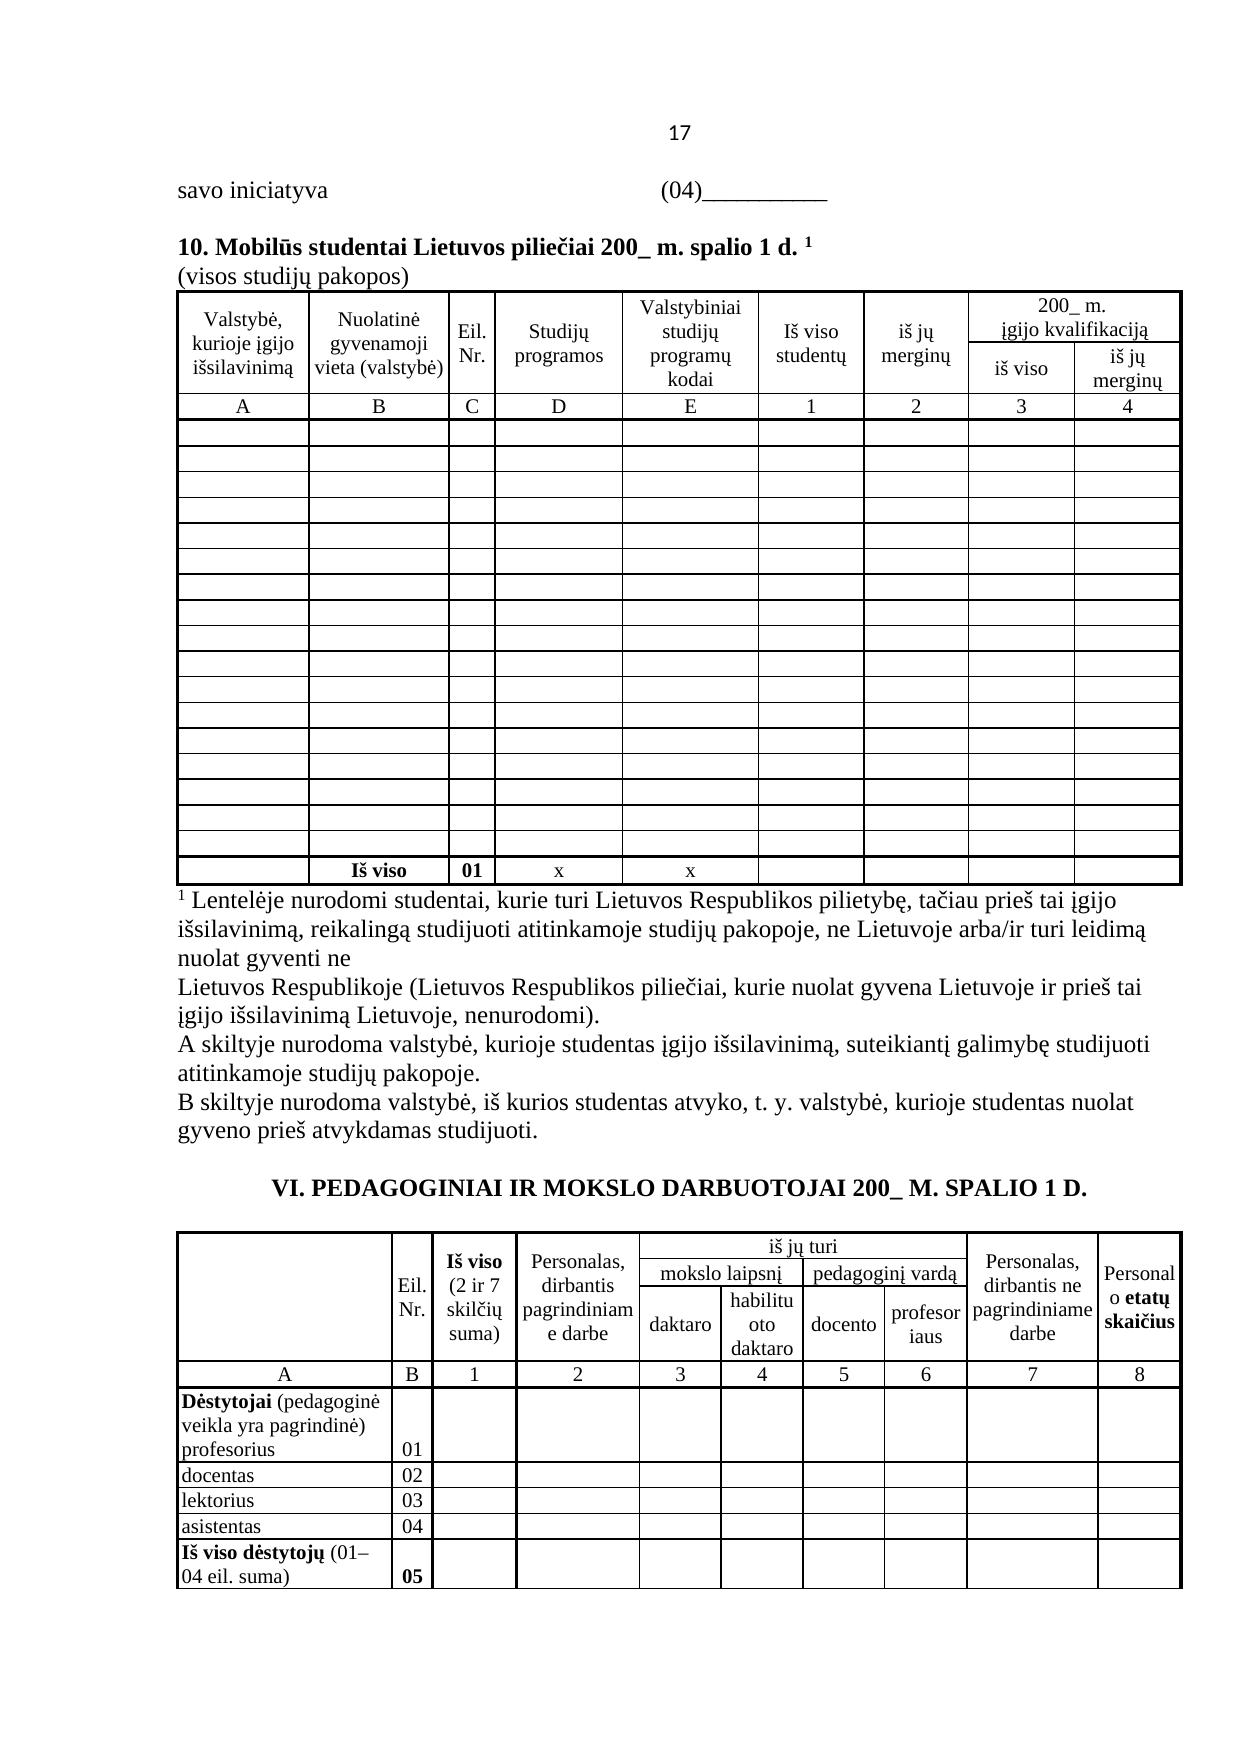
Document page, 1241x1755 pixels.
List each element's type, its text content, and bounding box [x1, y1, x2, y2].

table_cell [1070, 524, 1074, 548]
table_cell [304, 524, 308, 548]
table_cell [1070, 652, 1074, 676]
table_cell 5 [880, 1362, 884, 1386]
table_cell D [618, 394, 622, 418]
table_cell [618, 472, 622, 496]
table_cell [635, 1514, 639, 1538]
table_cell [623, 703, 627, 727]
table_cell [754, 780, 758, 804]
table_cell 3 [1070, 394, 1074, 418]
table_cell [754, 498, 758, 522]
table_cell [885, 1514, 889, 1538]
text savo iniciatyva (04) [177, 175, 1181, 204]
table_cell [618, 498, 622, 522]
table_header Studijų programos [496, 293, 622, 392]
table_cell [1070, 601, 1074, 624]
table_cell [859, 498, 863, 522]
table_cell 3 [640, 1362, 644, 1386]
table_cell [623, 652, 627, 676]
table_cell [1070, 858, 1074, 882]
table_cell [618, 677, 622, 701]
table_cell x [754, 858, 758, 882]
table_cell [304, 703, 308, 727]
table_cell [304, 498, 308, 522]
table_cell [964, 677, 968, 701]
table_cell [1070, 677, 1074, 701]
table_cell [859, 858, 863, 882]
table_cell [618, 754, 622, 778]
table_cell [623, 421, 627, 445]
table_cell [859, 806, 863, 829]
table_cell [304, 447, 308, 471]
table_cell [885, 1463, 889, 1487]
table_cell 6 [885, 1362, 889, 1386]
table_cell [859, 831, 863, 855]
table_cell [623, 626, 627, 650]
table_cell [304, 729, 308, 753]
table_cell [623, 472, 627, 496]
table_header Iš viso studentų [759, 293, 863, 392]
table_cell profesoriaus [885, 1287, 966, 1360]
table_cell [304, 472, 308, 496]
table_cell [623, 677, 627, 701]
table_cell [968, 1540, 1097, 1588]
table_cell x [623, 858, 627, 882]
table_cell A [304, 394, 308, 418]
table_cell [618, 524, 622, 548]
text B skiltyje nurodoma valstybė, iš kurios studentas atvyko, t. y. valstybė, kurioje studentas nuolat gyveno prieš atvykdamas studijuoti. [177, 1087, 1181, 1144]
table_cell [618, 421, 622, 445]
table_cell [1070, 806, 1074, 829]
table_cell [618, 652, 622, 676]
table_cell [1070, 703, 1074, 727]
table_cell [859, 754, 863, 778]
table_cell E [754, 394, 758, 418]
table_cell [964, 626, 968, 650]
table_cell [434, 1389, 515, 1461]
table_cell [964, 729, 968, 753]
table_cell [623, 524, 627, 548]
table_cell [859, 652, 863, 676]
table_cell [1070, 549, 1074, 573]
table_cell [635, 1463, 639, 1487]
table_cell [964, 421, 968, 445]
table_cell [623, 754, 627, 778]
table_cell [964, 831, 968, 855]
table_cell [964, 858, 968, 882]
table_cell [623, 601, 627, 624]
table_cell [754, 626, 758, 650]
table_cell [623, 806, 627, 829]
text VI. PEDAGOGINIAI IR MOKSLO DARBUOTOJAI 200_ M. SPALIO 1 D. [177, 1173, 1181, 1202]
table_cell [859, 447, 863, 471]
table_cell [885, 1488, 889, 1512]
text 1 Lentelėje nurodomi studentai, kurie turi Lietuvos Respublikos pilietybę, tačiau prieš tai įgijo išsilavinimą, reikalingą studijuoti atitinkamoje studijų pakopoje, ne Lietuvoje arba/ir turi leidimą nuolat gyventi ne [177, 886, 1181, 972]
table_cell [304, 780, 308, 804]
table_cell [1099, 1389, 1179, 1461]
table_cell [304, 831, 308, 855]
table_cell [754, 601, 758, 624]
table_cell [964, 549, 968, 573]
table_cell [859, 524, 863, 548]
table_cell [640, 1488, 644, 1512]
table_cell [1070, 498, 1074, 522]
table_cell [859, 421, 863, 445]
table_cell [859, 703, 863, 727]
table_cell [880, 1463, 884, 1487]
table_cell iš viso [969, 343, 1074, 392]
table_cell [964, 472, 968, 496]
table_header Valstybiniai studijų programų kodai [623, 293, 758, 392]
table_cell [618, 729, 622, 753]
table_cell [618, 831, 622, 855]
table_cell [964, 703, 968, 727]
table_header Eil. Nr. [450, 293, 494, 392]
table_cell 1 [859, 394, 863, 418]
text 10. Mobilūs studentai Lietuvos piliečiai 200_ m. spalio 1 d. 1 [177, 232, 1181, 261]
table_cell [964, 806, 968, 829]
table_cell [618, 703, 622, 727]
table_cell [754, 677, 758, 701]
table_cell 2 [964, 394, 968, 418]
table_cell [304, 677, 308, 701]
table_cell [754, 806, 758, 829]
table_cell 01 [393, 1389, 431, 1461]
table_header Personalas, dirbantis pagrindiniame darbe [518, 1234, 639, 1360]
text A skiltyje nurodoma valstybė, kurioje studentas įgijo išsilavinimą, suteikiantį galimybę studijuoti atitinkamoje studijų pakopoje. [177, 1029, 1181, 1087]
table_header Personalas, dirbantis ne pagrindiniame darbe [968, 1234, 1097, 1360]
table_cell [859, 729, 863, 753]
table_header iš jų merginų [865, 293, 968, 392]
table_cell [1070, 421, 1074, 445]
table_cell [754, 703, 758, 727]
text (visos studijų pakopos) [177, 261, 1181, 290]
table_cell [754, 754, 758, 778]
table_header Eil. Nr. [393, 1234, 431, 1360]
table_cell [804, 1540, 884, 1588]
table_header Nuolatinė gyvenamoji vieta (valstybė) [310, 293, 448, 392]
table_cell [618, 549, 622, 573]
table_cell [754, 421, 758, 445]
table_cell [754, 575, 758, 599]
table_header Valstybė, kurioje įgijo išsilavinimą [179, 293, 308, 392]
table_cell [754, 549, 758, 573]
table_cell [304, 575, 308, 599]
table_cell [304, 806, 308, 829]
table_cell habilituoto daktaro [722, 1287, 802, 1360]
table_cell daktaro [640, 1287, 720, 1360]
table_cell E [623, 394, 627, 418]
table_cell [968, 1389, 1097, 1461]
table_cell [618, 806, 622, 829]
table_cell [1099, 1540, 1179, 1588]
table_cell [618, 626, 622, 650]
table_header Iš viso (2 ir 7 skilčių suma) [434, 1234, 515, 1360]
table_cell [304, 626, 308, 650]
table_cell [754, 472, 758, 496]
table_cell [623, 831, 627, 855]
table_cell [722, 1389, 802, 1461]
table_cell [885, 1540, 966, 1588]
table_cell [1070, 447, 1074, 471]
table_cell [885, 1389, 966, 1461]
table_cell [859, 780, 863, 804]
table_cell mokslo laipsnį [640, 1259, 802, 1285]
table_cell [964, 498, 968, 522]
table_cell [623, 780, 627, 804]
table_cell [859, 472, 863, 496]
table_cell [304, 421, 308, 445]
table_cell [618, 575, 622, 599]
table_cell [964, 780, 968, 804]
table_cell [640, 1514, 644, 1538]
table_cell [754, 524, 758, 548]
table_cell [964, 447, 968, 471]
text Lietuvos Respublikoje (Lietuvos Respublikos piliečiai, kurie nuolat gyvena Lietuvoje ir prieš tai įgijo išsilavinimą Lietuvoje, nenurodomi). [177, 972, 1181, 1029]
table_cell [1070, 780, 1074, 804]
table_cell [754, 831, 758, 855]
table_cell [304, 549, 308, 573]
table_cell [859, 677, 863, 701]
table_cell [304, 652, 308, 676]
table_cell [859, 575, 863, 599]
table_cell 05 [393, 1540, 431, 1588]
table_header [179, 1234, 391, 1360]
table_cell [623, 447, 627, 471]
table_cell [880, 1514, 884, 1538]
table_cell [640, 1463, 644, 1487]
table_cell [304, 601, 308, 624]
table_cell [964, 524, 968, 548]
table_cell [618, 601, 622, 624]
table_cell [1070, 831, 1074, 855]
table_cell [964, 601, 968, 624]
table_cell [1070, 575, 1074, 599]
table_cell [722, 1540, 802, 1588]
table_header Personalo etatų skaičius [1099, 1234, 1179, 1360]
table_cell [518, 1389, 639, 1461]
table_cell [1070, 729, 1074, 753]
table_cell x [618, 858, 622, 882]
table_cell [859, 601, 863, 624]
table_cell [964, 575, 968, 599]
table_cell [304, 858, 308, 882]
table_cell pedagoginį vardą [804, 1259, 966, 1285]
table_cell [623, 498, 627, 522]
table_cell [618, 780, 622, 804]
table_cell [623, 729, 627, 753]
table_cell [304, 754, 308, 778]
table_cell [618, 447, 622, 471]
table_cell [518, 1540, 639, 1588]
table_cell [754, 729, 758, 753]
table_cell [964, 652, 968, 676]
table_cell [623, 575, 627, 599]
table_cell docento [804, 1287, 884, 1360]
table_cell [640, 1540, 720, 1588]
table_cell iš jų merginų [1075, 343, 1179, 392]
table_cell [754, 652, 758, 676]
table_cell [964, 754, 968, 778]
table_cell [880, 1488, 884, 1512]
table_cell [635, 1488, 639, 1512]
table_cell [859, 549, 863, 573]
table_cell [640, 1389, 720, 1461]
table_cell [434, 1540, 515, 1588]
table_cell [1070, 754, 1074, 778]
table_cell [623, 549, 627, 573]
table_cell [1070, 626, 1074, 650]
table_cell [1070, 472, 1074, 496]
table_cell [754, 447, 758, 471]
table_cell [804, 1389, 884, 1461]
table_cell [859, 626, 863, 650]
table_cell 2 [635, 1362, 639, 1386]
